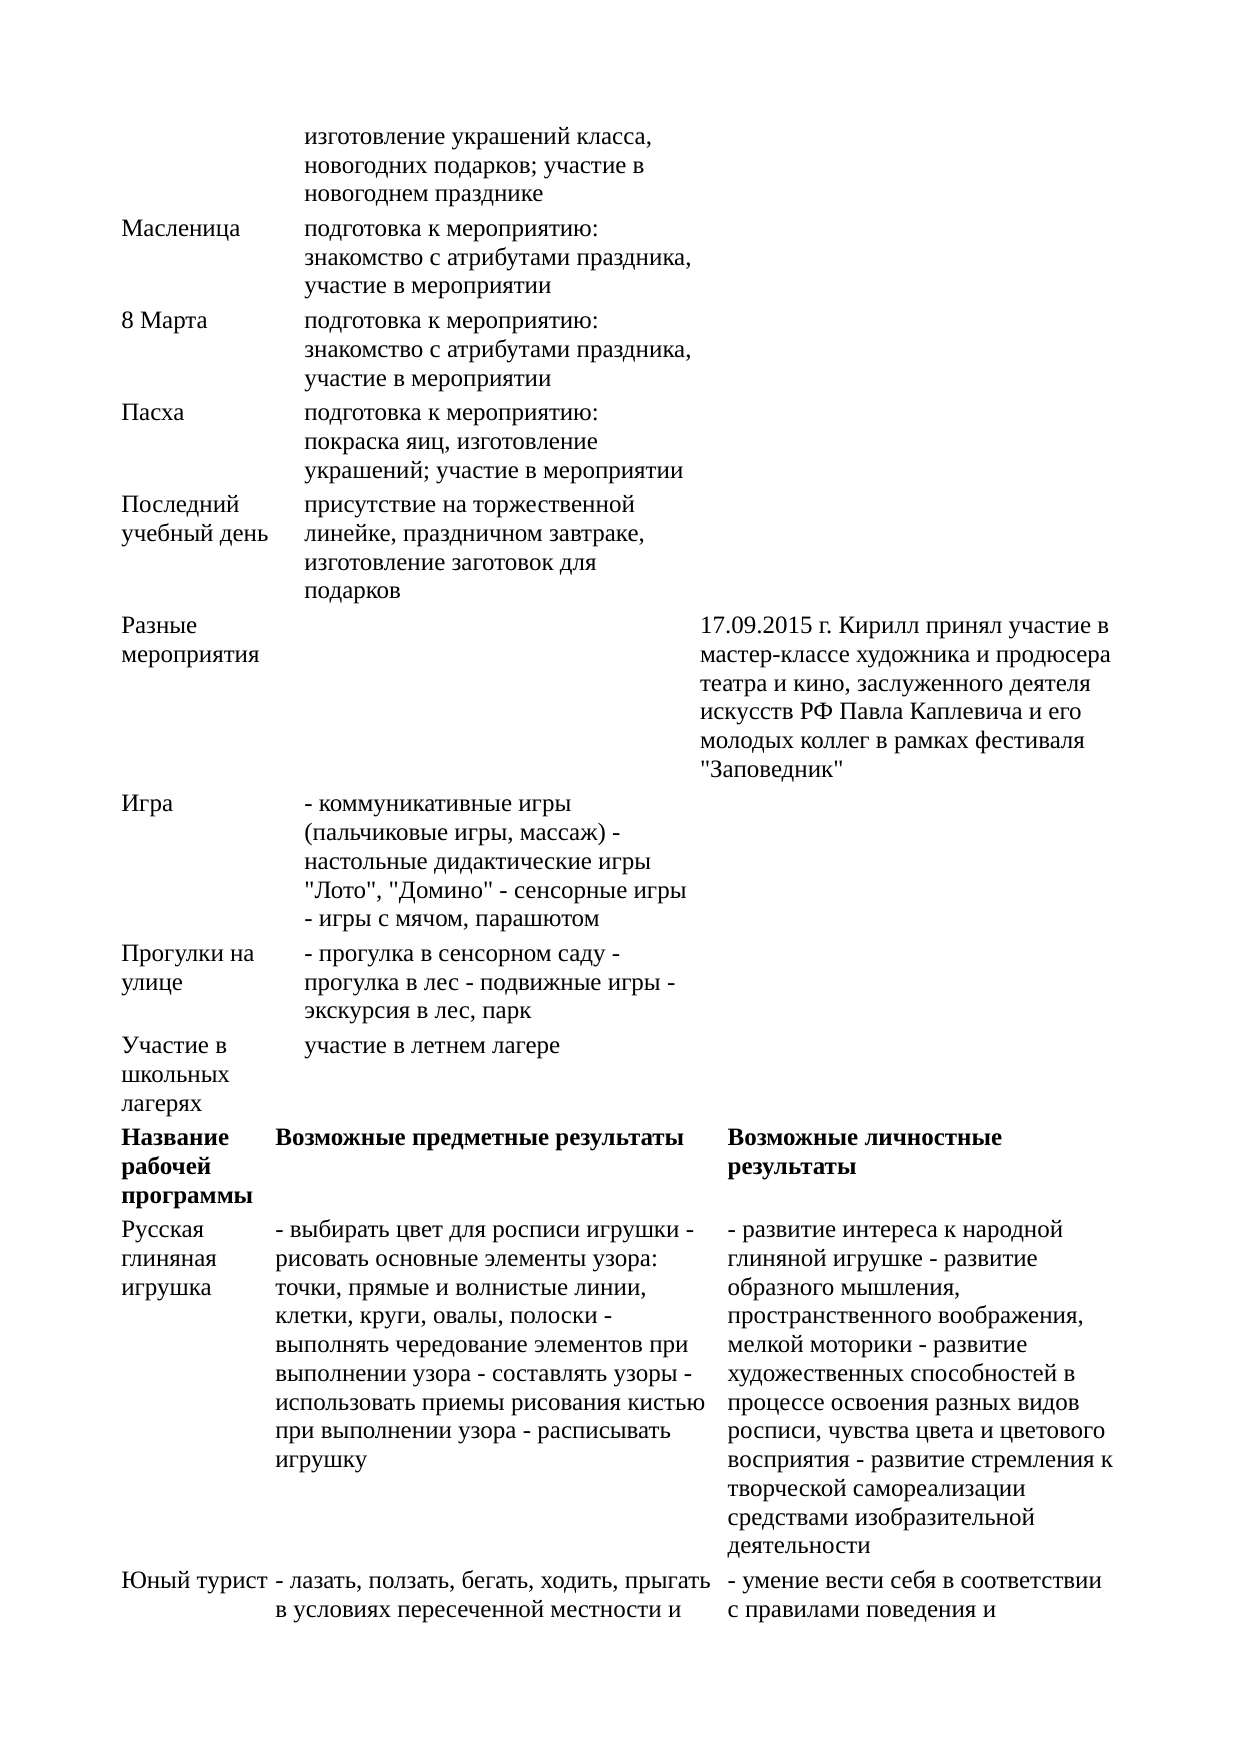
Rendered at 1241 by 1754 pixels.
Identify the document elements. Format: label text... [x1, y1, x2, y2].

table_cell присутствие на торжественной линейке, праздничном завтраке, изготовление заготовок для подарков [301, 486, 697, 607]
table_cell Разные мероприятия [118, 607, 301, 786]
table_cell Пасха [118, 394, 301, 486]
table_cell Участие в школьных лагерях [118, 1027, 301, 1119]
table_cell Прогулки на улице [118, 935, 301, 1027]
table_cell Русская глиняная игрушка [118, 1211, 272, 1562]
table_cell участие в летнем лагере [301, 1027, 697, 1119]
table_cell - умение вести себя в соответствии с правилами поведения и [725, 1562, 1122, 1626]
table_cell [697, 210, 1122, 302]
table_cell [697, 302, 1122, 394]
table_cell Масленица [118, 210, 301, 302]
table_header Возможные личностные результаты [725, 1119, 1122, 1211]
table_cell [301, 607, 697, 786]
table_cell [118, 118, 301, 210]
table_cell [697, 486, 1122, 607]
table_cell 8 Марта [118, 302, 301, 394]
table_cell - прогулка в сенсорном саду - прогулка в лес - подвижные игры - экскурсия в лес, парк [301, 935, 697, 1027]
table_cell [697, 118, 1122, 210]
table_cell Игра [118, 786, 301, 935]
table_cell Последний учебный день [118, 486, 301, 607]
table_cell [697, 1027, 1122, 1119]
table_cell - лазать, ползать, бегать, ходить, прыгать в условиях пересеченной местности и [272, 1562, 724, 1626]
table_header Возможные предметные результаты [272, 1119, 724, 1211]
table_cell [697, 935, 1122, 1027]
table_header Название рабочей программы [118, 1119, 272, 1211]
table_cell подготовка к мероприятию: покраска яиц, изготовление украшений; участие в мероприятии [301, 394, 697, 486]
table_cell Юный турист [118, 1562, 272, 1626]
table_cell 17.09.2015 г. Кирилл принял участие в мастер-классе художника и продюсера театра и кино, заслуженного деятеля искусств РФ Павла Каплевича и его молодых коллег в рамках фестиваля "Заповедник" [697, 607, 1122, 786]
table_cell - выбирать цвет для росписи игрушки - рисовать основные элементы узора: точки, прямые и волнистые линии, клетки, круги, овалы, полоски - выполнять чередование элементов при выполнении узора - составлять узоры - использовать приемы рисования кистью при выполнении узора - расписывать игрушку [272, 1211, 724, 1562]
table_cell [697, 786, 1122, 935]
table_cell подготовка к мероприятию: знакомство с атрибутами праздника, участие в мероприятии [301, 302, 697, 394]
table_cell подготовка к мероприятию: знакомство с атрибутами праздника, участие в мероприятии [301, 210, 697, 302]
table_cell [697, 394, 1122, 486]
table_cell - развитие интереса к народной глиняной игрушке - развитие образного мышления, пространственного воображения, мелкой моторики - развитие художественных способностей в процессе освоения разных видов росписи, чувства цвета и цветового восприятия - развитие стремления к творческой самореализации средствами изобразительной деятельности [725, 1211, 1122, 1562]
table_cell изготовление украшений класса, новогодних подарков; участие в новогоднем празднике [301, 118, 697, 210]
table_cell - коммуникативные игры (пальчиковые игры, массаж) - настольные дидактические игры "Лото", "Домино" - сенсорные игры - игры с мячом, парашютом [301, 786, 697, 935]
